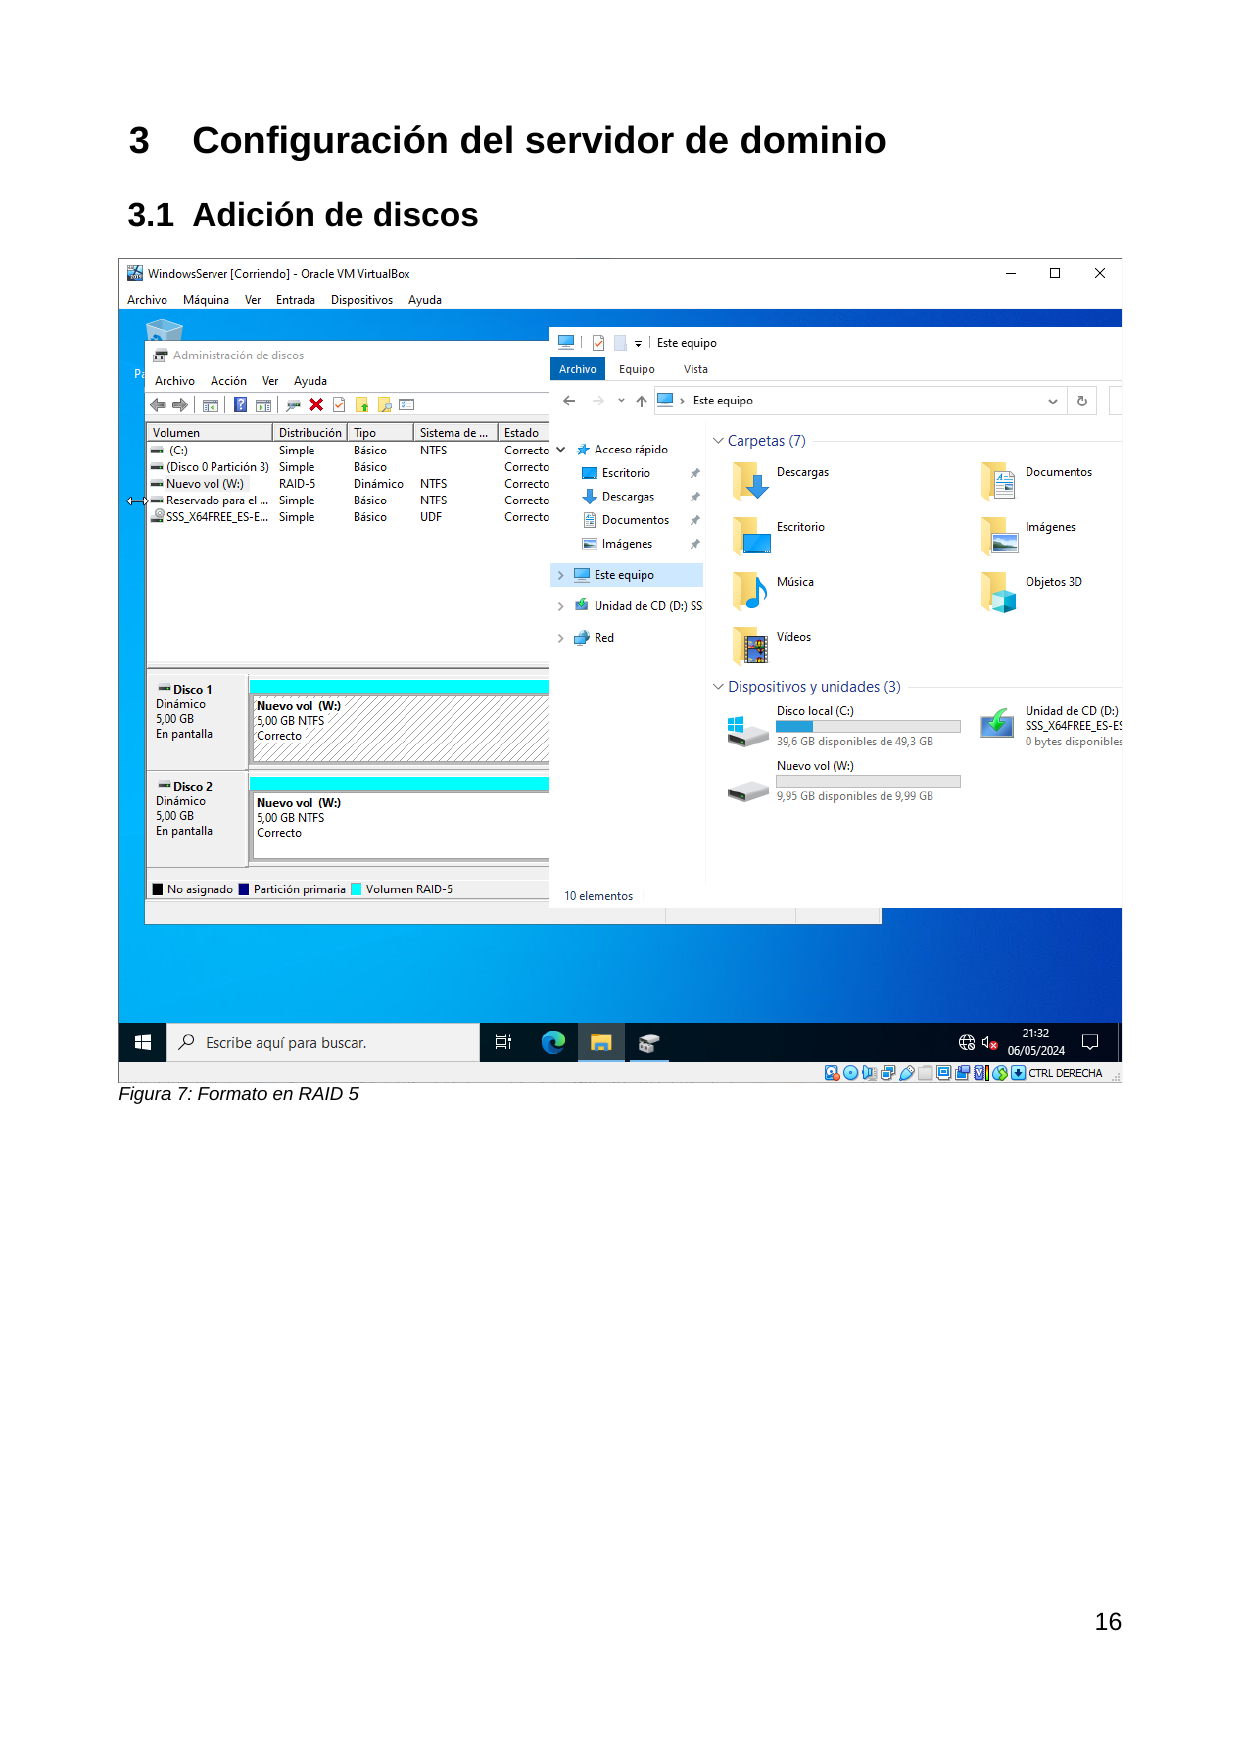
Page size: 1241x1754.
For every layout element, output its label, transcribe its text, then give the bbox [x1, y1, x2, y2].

picture [118, 367, 136, 377]
subtitle Configuración del servidor de dominio [118, 118, 1122, 162]
text Figura 7: Formato en RAID 5 [118, 1083, 1122, 1104]
subtitle Adición de discos [118, 195, 1122, 234]
picture [118, 258, 1123, 1083]
